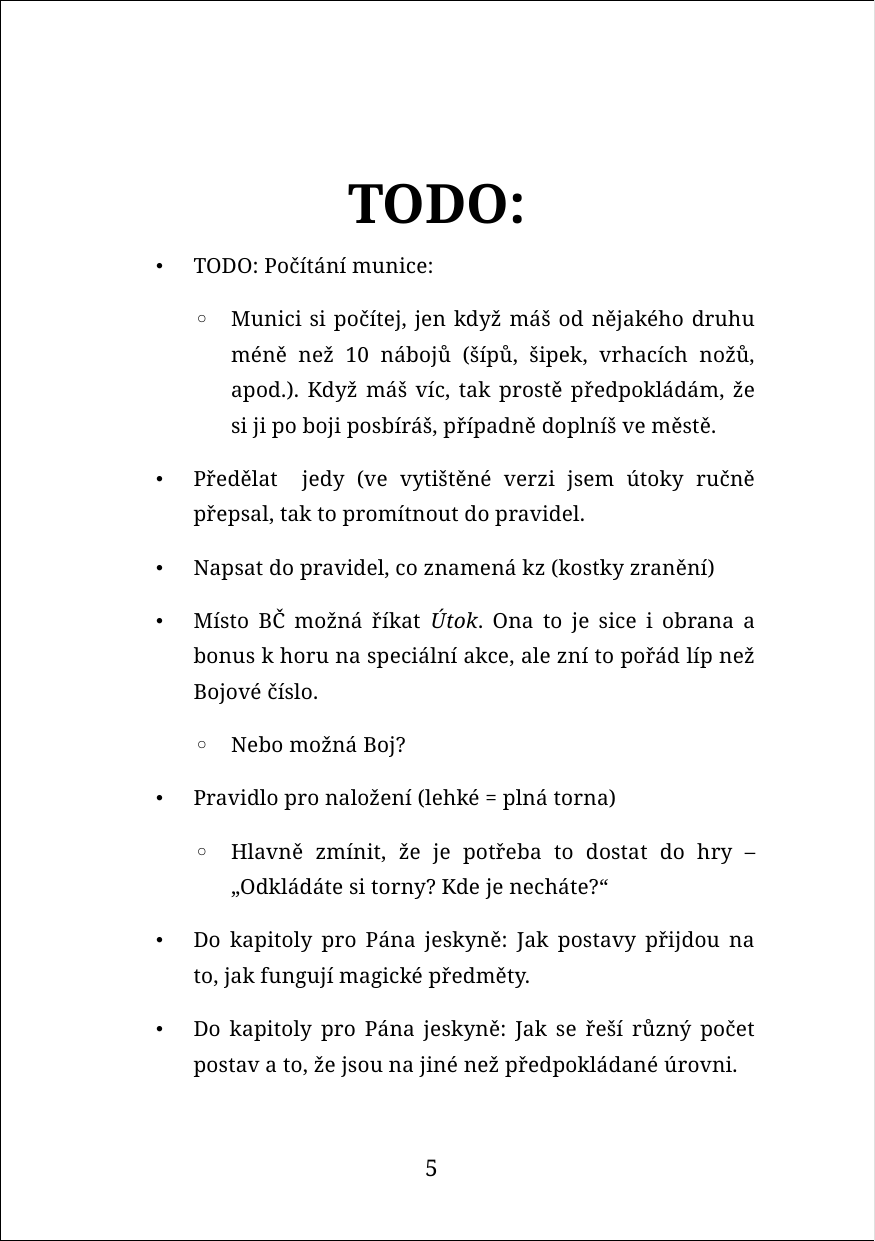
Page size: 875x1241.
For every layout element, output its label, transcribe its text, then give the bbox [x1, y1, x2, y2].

list Hlavně zmínit, že je potřeba to dostat do hry – „Odkládáte si torny? Kde je necháte?“ [193, 837, 756, 901]
list Do kapitoly pro Pána jeskyně: Jak se řeší různý počet postav a to, že jsou na jiné než předpokládané úrovni. [156, 1014, 756, 1078]
list Místo BČ možná říkat Útok. Ona to je sice i obrana a bonus k horu na speciální akce, ale zní to pořád líp než Bojové číslo. [156, 606, 756, 706]
list Pravidlo pro naložení (lehké = plná torna) [156, 783, 756, 812]
list TODO: Počítání munice: [156, 251, 756, 279]
list Napsat do pravidel, co znamená kz (kostky zranění) [156, 553, 756, 581]
subtitle TODO: [118, 166, 756, 239]
list Do kapitoly pro Pána jeskyně: Jak postavy přijdou na to, jak fungují magické předměty. [156, 926, 756, 989]
list Munici si počítej, jen když máš od nějakého druhu méně než 10 nábojů (šípů, šipek, vrhacích nožů, apod.). Když máš víc, tak prostě předpokládám, že si ji po boji posbíráš, případně doplníš ve městě. [193, 304, 756, 439]
list Předělat jedy (ve vytištěné verzi jsem útoky ručně přepsal, tak to promítnout do pravidel. [156, 464, 756, 528]
list Nebo možná Boj? [193, 730, 756, 759]
